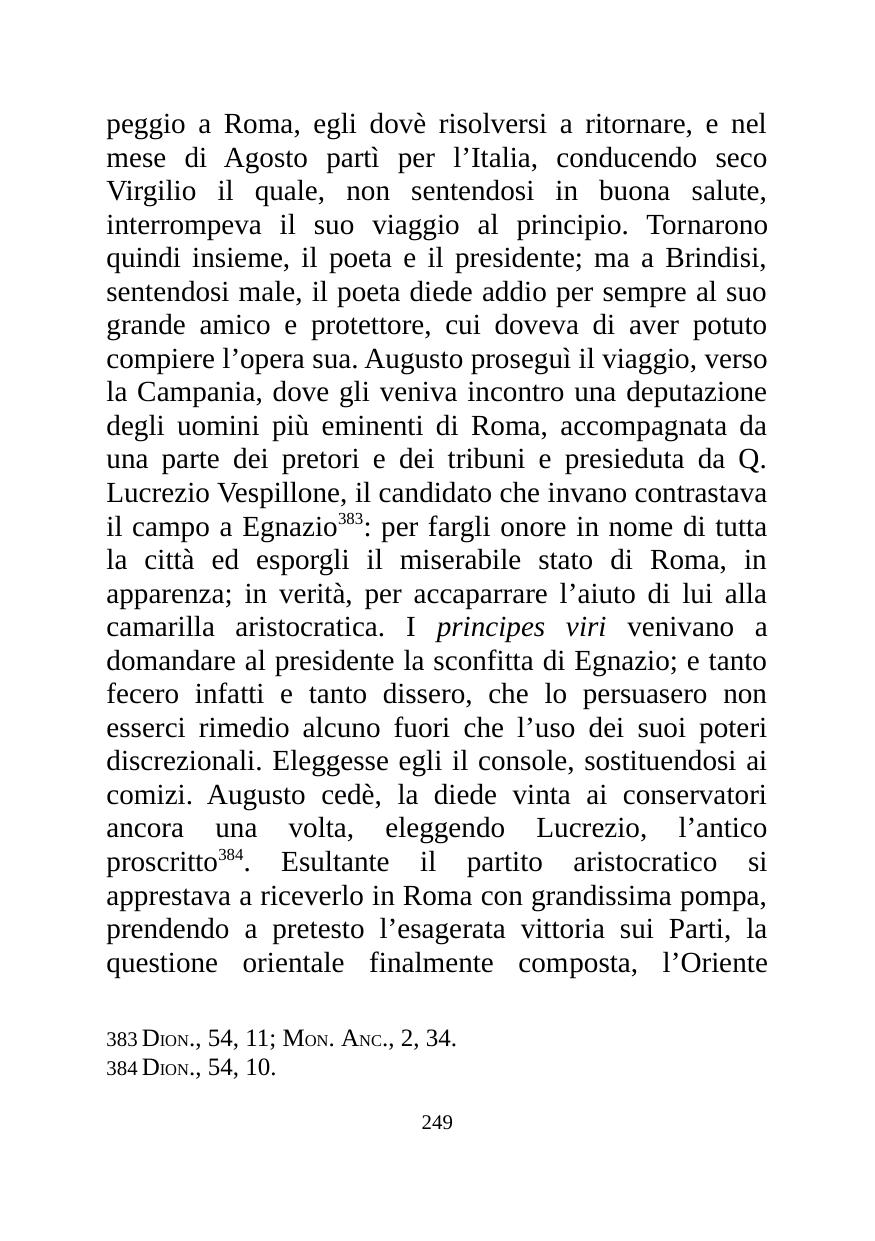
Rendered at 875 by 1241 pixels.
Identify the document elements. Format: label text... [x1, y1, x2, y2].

text Dion., 54, 10. [106, 1052, 768, 1080]
text peggio a Roma, egli dovè risolversi a ritornare, e nel mese di Agosto partì per l’Italia, conducendo seco Virgilio il quale, non sentendosi in buona salute, interrompeva il suo viaggio al principio. Tornarono quindi insieme, il poeta e il presidente; ma a Brindisi, sentendosi male, il poeta diede addio per sempre al suo grande amico e protettore, cui doveva di aver potuto compiere l’opera sua. Augusto proseguì il viaggio, verso la Campania, dove gli veniva incontro una deputazione degli uomini più eminenti di Roma, accompagnata da una parte dei pretori e dei tribuni e presieduta da Q. Lucrezio Vespillone, il candidato che invano contrastava il campo a Egnazio: per fargli onore in nome di tutta la città ed esporgli il miserabile stato di Roma, in apparenza; in verità, per accaparrare l’aiuto di lui alla camarilla aristocratica. I principes viri venivano a domandare al presidente la sconfitta di Egnazio; e tanto fecero infatti e tanto dissero, che lo persuasero non esserci rimedio alcuno fuori che l’uso dei suoi poteri discrezionali. Eleggesse egli il console, sostituendosi ai comizi. Augusto cedè, la diede vinta ai conservatori ancora una volta, eleggendo Lucrezio, l’antico proscritto. Esultante il partito aristocratico si apprestava a riceverlo in Roma con grandissima pompa, prendendo a pretesto l’esagerata vittoria sui Parti, la questione orientale finalmente composta, l’Oriente [106, 106, 768, 978]
text Dion., 54, 11; Mon. Anc., 2, 34. [106, 1023, 768, 1052]
